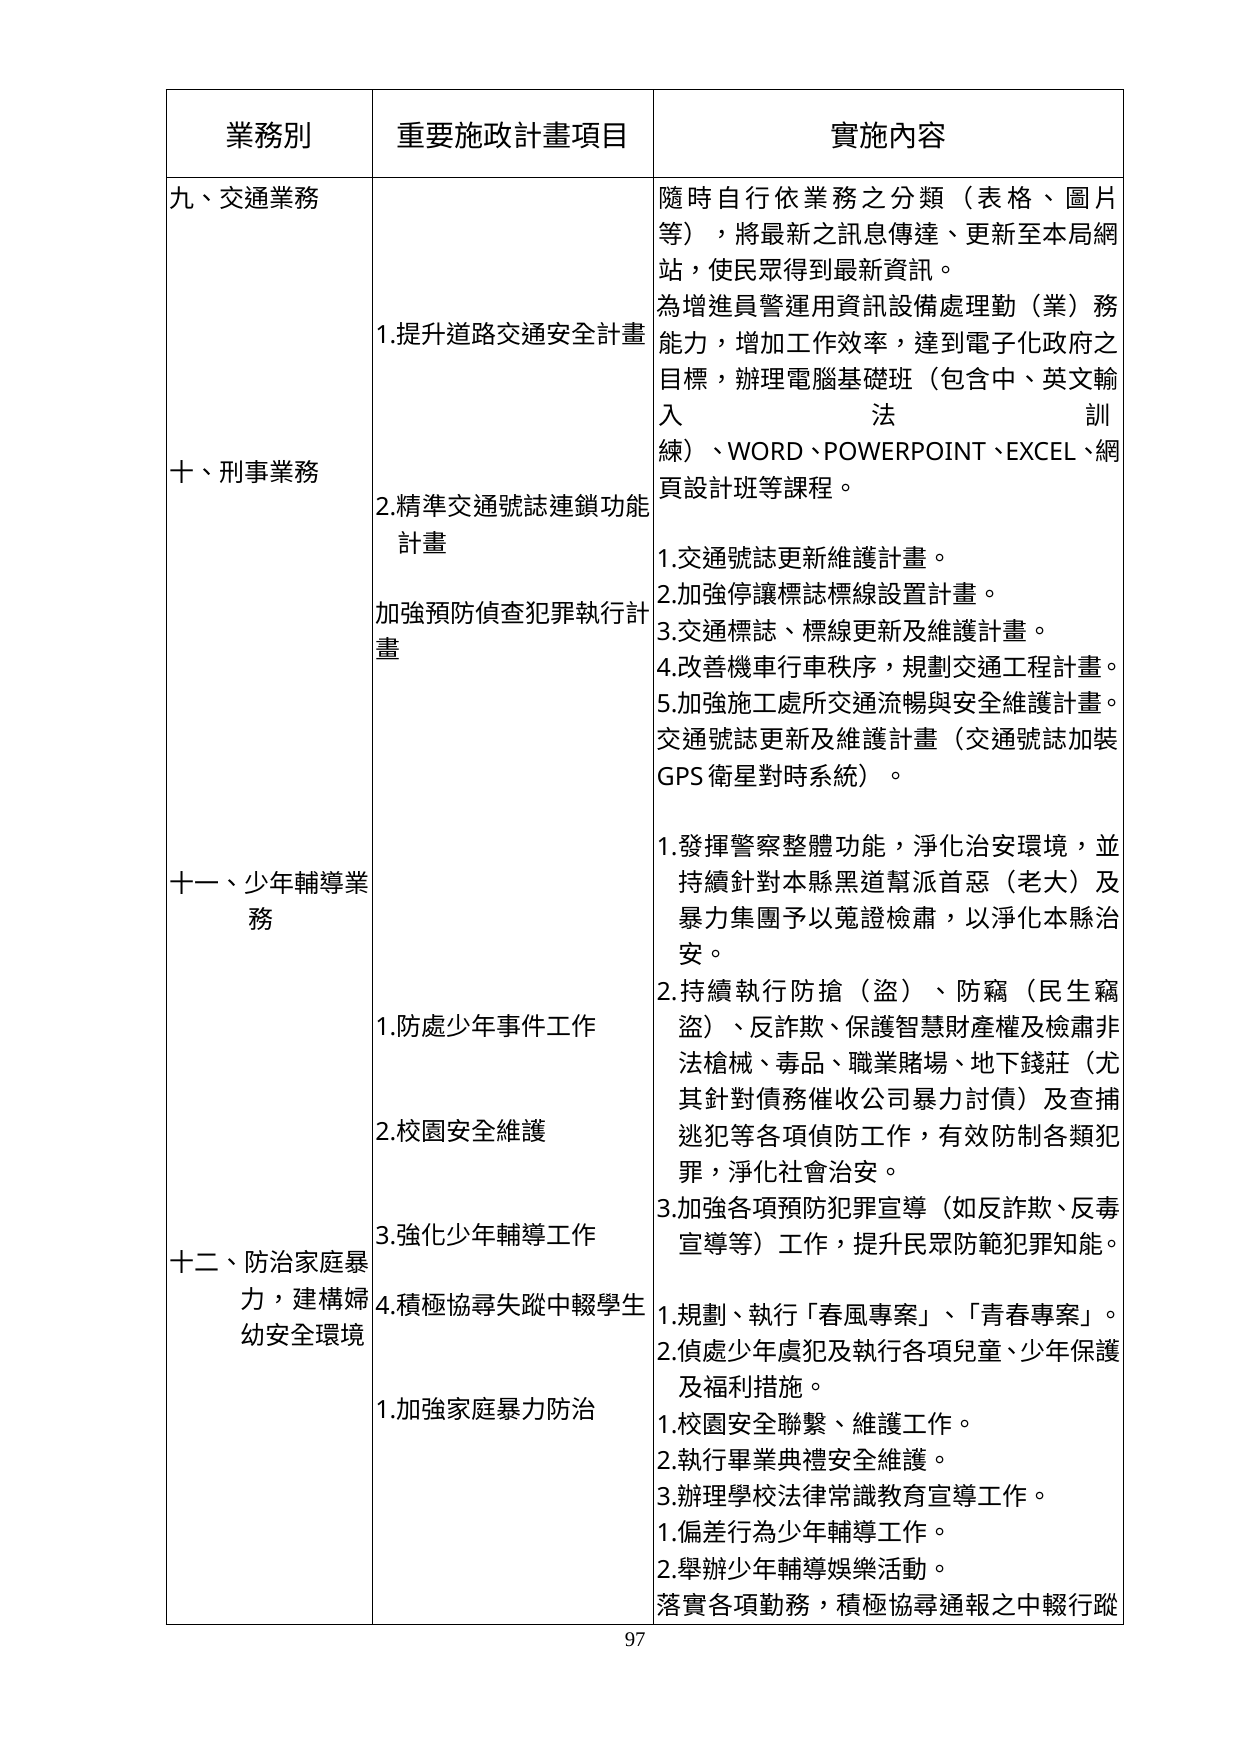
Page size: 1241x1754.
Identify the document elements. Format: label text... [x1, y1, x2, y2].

table_header 實施內容 [654, 90, 1123, 177]
table_cell 九、交通業務 十、刑事業務 十一、少年輔導業務 十二、防治家庭暴力，建構婦幼安全環境 [167, 178, 372, 1624]
table_header 重要施政計畫項目 [373, 90, 653, 177]
table_header 業務別 [167, 90, 372, 177]
table_cell 隨時自行依業務之分類（表格、圖片等），將最新之訊息傳達、更新至本局網站，使民眾得到最新資訊。 為增進員警運用資訊設備處理勤（業）務能力，增加工作效率，達到電子化政府之目標，辦理電腦基礎班（包含中、英文輸入法訓練）、WORD、POWERPOINT、EXCEL、網頁設計班等課程。 1.交通號誌更新維護計畫。 2.加強停讓標誌標線設置計畫。 3.交通標誌、標線更新及維護計畫。 4.改善機車行車秩序，規劃交通工程計畫。 5.加強施工處所交通流暢與安全維護計畫。 交通號誌更新及維護計畫（交通號誌加裝GPS衛星對時系統）。 1.發揮警察整體功能，淨化治安環境，並持續針對本縣黑道幫派首惡（老大）及暴力集團予以蒐證檢肅，以淨化本縣治安。 2.持續執行防搶（盜）、防竊（民生竊盜）、反詐欺、保護智慧財產權及檢肅非法槍械、毒品、職業賭場、地下錢莊（尤其針對債務催收公司暴力討債）及查捕逃犯等各項偵防工作，有效防制各類犯罪，淨化社會治安。 3.加強各項預防犯罪宣導（如反詐欺、反毒宣導等）工作，提升民眾防範犯罪知能。 1.規劃、執行「春風專案」、「青春專案」。 2.偵處少年虞犯及執行各項兒童、少年保護及福利措施。 1.校園安全聯繫、維護工作。 2.執行畢業典禮安全維護。 3.辦理學校法律常識教育宣導工作。 1.偏差行為少年輔導工作。 2.舉辦少年輔導娛樂活動。 落實各項勤務，積極協尋通報之中輟行蹤 [654, 178, 1123, 1624]
table_cell 1.提升道路交通安全計畫 2.精準交通號誌連鎖功能計畫 加強預防偵查犯罪執行計畫 1.防處少年事件工作 2.校園安全維護 3.強化少年輔導工作 4.積極協尋失蹤中輟學生 1.加強家庭暴力防治 [373, 178, 653, 1624]
